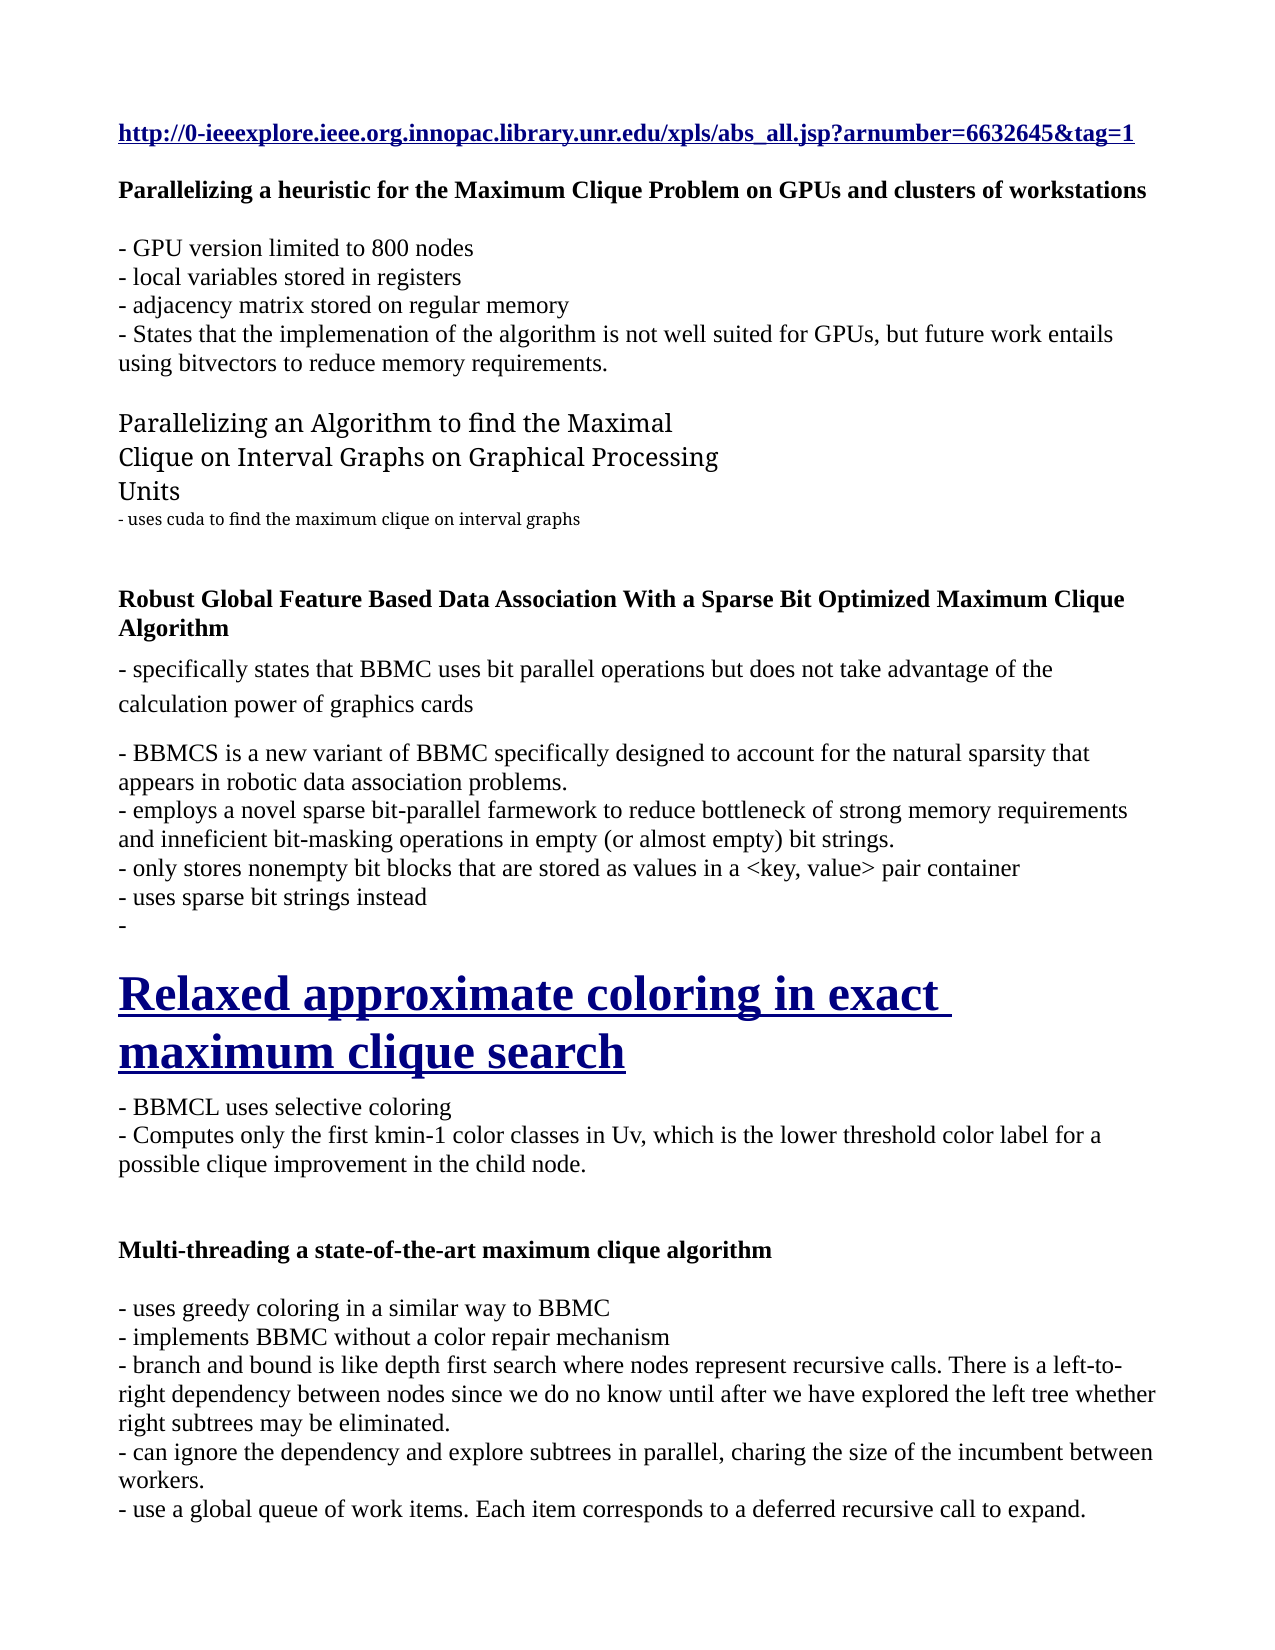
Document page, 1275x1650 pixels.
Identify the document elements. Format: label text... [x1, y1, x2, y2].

text - only stores nonempty bit blocks that are stored as values in a <key, value> pair container [118, 853, 1157, 882]
text - implements BBMC without a color repair mechanism [118, 1322, 1157, 1350]
text - employs a novel sparse bit-parallel farmework to reduce bottleneck of strong memory requirements and inneficient bit-masking operations in empty (or almost empty) bit strings. [118, 795, 1157, 853]
text - BBMCL uses selective coloring [118, 1092, 1157, 1120]
text - uses greedy coloring in a similar way to BBMC [118, 1293, 1157, 1322]
text - uses sparse bit strings instead [118, 882, 1157, 910]
text Parallelizing an Algorithm to find the Maximal [118, 406, 1157, 440]
text - specifically states that BBMC uses bit parallel operations but does not take advantage of the calculation power of graphics cards [118, 654, 1157, 717]
text - adjacency matrix stored on regular memory [118, 291, 1157, 319]
text http://0-ieeexplore.ieee.org.innopac.library.unr.edu/xpls/abs_all.jsp?arnumber=6632645&tag=1 [118, 118, 1157, 147]
subtitle Relaxed approximate coloring in exact maximum clique search [118, 964, 1157, 1079]
text - Computes only the first kmin-1 color classes in Uv, which is the lower threshold color label for a possible clique improvement in the child node. [118, 1120, 1157, 1178]
text - local variables stored in registers [118, 262, 1157, 291]
text - BBMCS is a new variant of BBMC specifically designed to account for the natural sparsity that appears in robotic data association problems. [118, 738, 1157, 795]
text - States that the implemenation of the algorithm is not well suited for GPUs, but future work entails using bitvectors to reduce memory requirements. [118, 319, 1157, 377]
text - use a global queue of work items. Each item corresponds to a deferred recursive call to expand. [118, 1494, 1157, 1523]
text - [118, 910, 1157, 939]
text - branch and bound is like depth first search where nodes represent recursive calls. There is a left-to-right dependency between nodes since we do no know until after we have explored the left tree whether right subtrees may be eliminated. [118, 1350, 1157, 1437]
text - GPU version limited to 800 nodes [118, 233, 1157, 262]
text Units [118, 474, 1157, 508]
text - can ignore the dependency and explore subtrees in parallel, charing the size of the incumbent between workers. [118, 1437, 1157, 1494]
text - uses cuda to find the maximum clique on interval graphs [118, 508, 1157, 531]
subtitle Robust Global Feature Based Data Association With a Sparse Bit Optimized Maximum Clique Algorithm [118, 584, 1157, 642]
text Multi-threading a state-of-the-art maximum clique algorithm [118, 1235, 1157, 1264]
subtitle Parallelizing a heuristic for the Maximum Clique Problem on GPUs and clusters of workstations [118, 176, 1157, 204]
text Clique on Interval Graphs on Graphical Processing [118, 440, 1157, 474]
